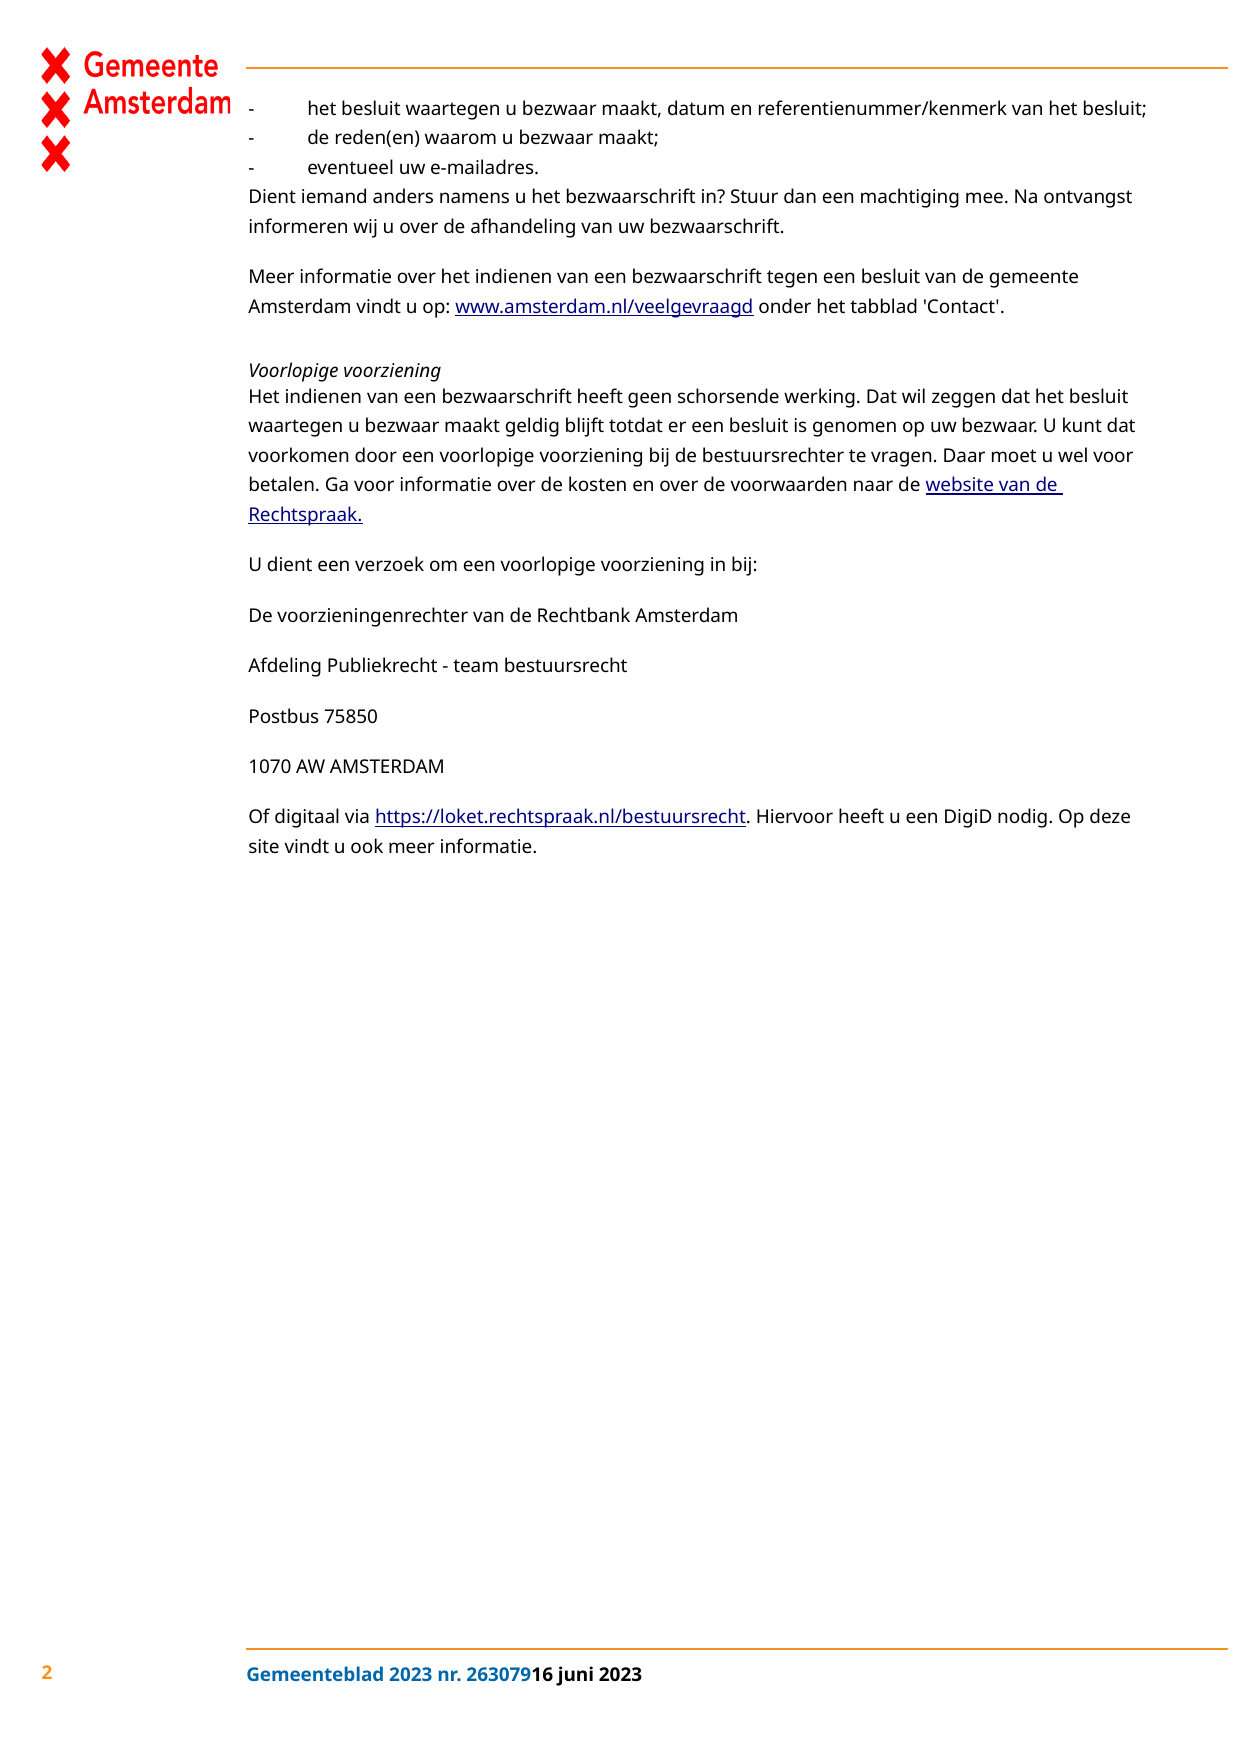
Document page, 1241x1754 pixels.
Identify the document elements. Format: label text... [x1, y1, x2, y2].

list het besluit waartegen u bezwaar maakt, datum en referentienummer/kenmerk van het besluit; [248, 95, 1152, 121]
text U dient een verzoek om een voorlopige voorziening in bij: [248, 552, 1152, 577]
text Het indienen van een bezwaarschrift heeft geen schorsende werking. Dat wil zeggen dat het besluit waartegen u bezwaar maakt geldig blijft totdat er een besluit is genomen op uw bezwaar. U kunt dat voorkomen door een voorlopige voorziening bij de bestuursrechter te vragen. Daar moet u wel voor betalen. Ga voor informatie over de kosten en over de voorwaarden naar de website van de Rechtspraak. [248, 383, 1152, 527]
text Of digitaal via https://loket.rechtspraak.nl/bestuursrecht. Hiervoor heeft u een DigiD nodig. Op deze site vindt u ook meer informatie. [248, 804, 1152, 859]
picture [41, 47, 231, 172]
list de reden(en) waarom u bezwaar maakt; [248, 124, 1152, 150]
text 1070 AW AMSTERDAM [248, 753, 1152, 779]
text Meer informatie over het indienen van een bezwaarschrift tegen een besluit van de gemeente Amsterdam vindt u op: www.amsterdam.nl/veelgevraagd onder het tabblad 'Contact'. [248, 263, 1152, 319]
text Voorlopige voorziening [248, 357, 1152, 383]
text Dient iemand anders namens u het bezwaarschrift in? Stuur dan een machtiging mee. Na ontvangst informeren wij u over de afhandeling van uw bezwaarschrift. [248, 183, 1152, 239]
text Afdeling Publiekrecht - team bestuursrecht [248, 652, 1152, 678]
text De voorzieningenrechter van de Rechtbank Amsterdam [248, 602, 1152, 628]
list eventueel uw e-mailadres. [248, 154, 1152, 180]
text Postbus 75850 [248, 703, 1152, 728]
